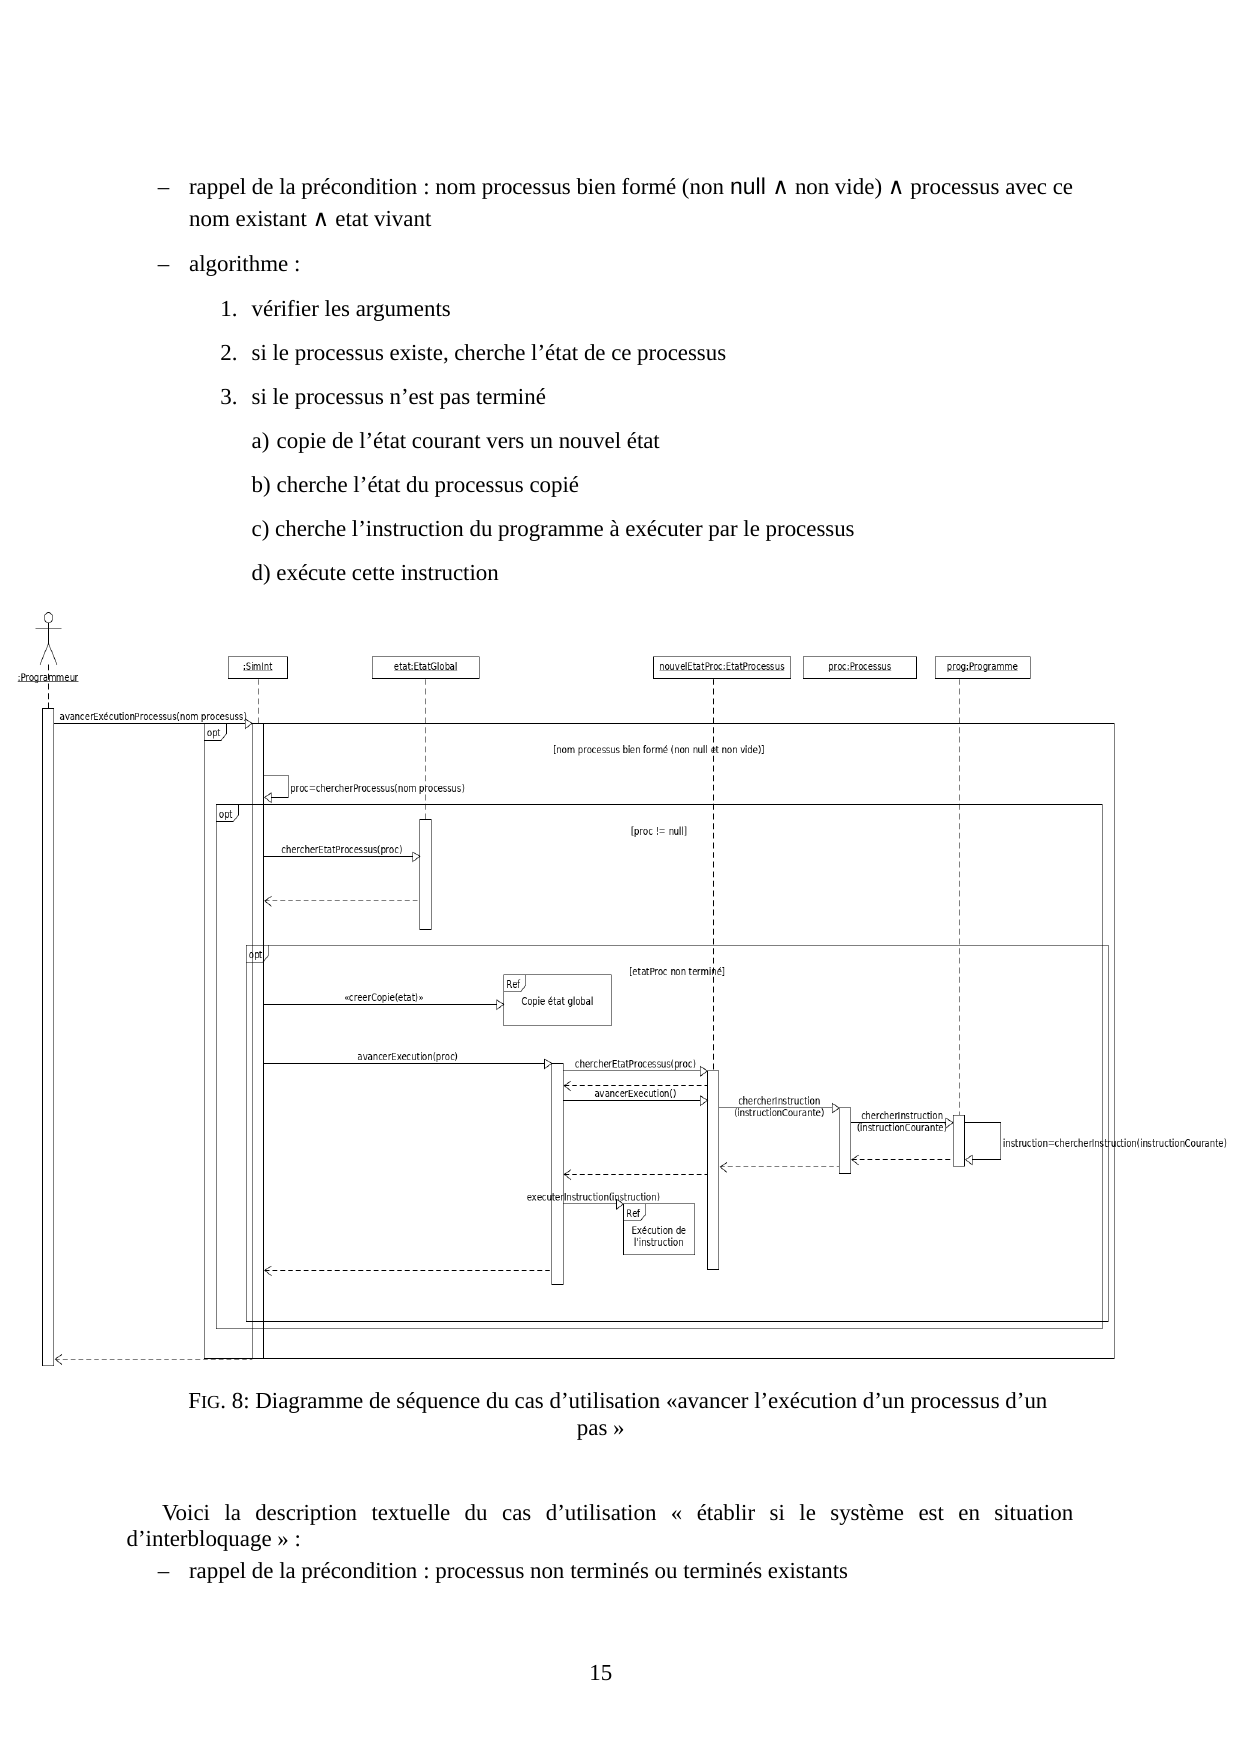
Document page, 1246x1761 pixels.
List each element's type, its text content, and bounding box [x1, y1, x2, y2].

text Voici la description textuelle du cas d’utilisation « établir si le système est en situation d’interbloquage » : [126, 1499, 1075, 1552]
picture [0, 597, 1246, 1388]
list – rappel de la précondition : nom processus bien formé (non null ∧ non vide) ∧ processus avec ce nom existant ∧ etat vivant [158, 170, 1075, 233]
list – rappel de la précondition : processus non terminés ou terminés existants [158, 1557, 1075, 1583]
list b) cherche l’état du processus copié [220, 471, 1075, 497]
list a) copie de l’état courant vers un nouvel état [220, 427, 1075, 453]
list – algorithme : [158, 251, 1075, 277]
list 1. vérifier les arguments [220, 294, 1075, 321]
list 2. si le processus existe, cherche l’état de ce processus [220, 339, 1075, 365]
text Fig. 8: Diagramme de séquence du cas d’utilisation «avancer l’exécution d’un processus d’un pas » [126, 1388, 1075, 1440]
list 3. si le processus n’est pas terminé [220, 383, 1075, 409]
list d) exécute cette instruction [220, 559, 1075, 585]
list c) cherche l’instruction du programme à exécuter par le processus [220, 515, 1075, 541]
